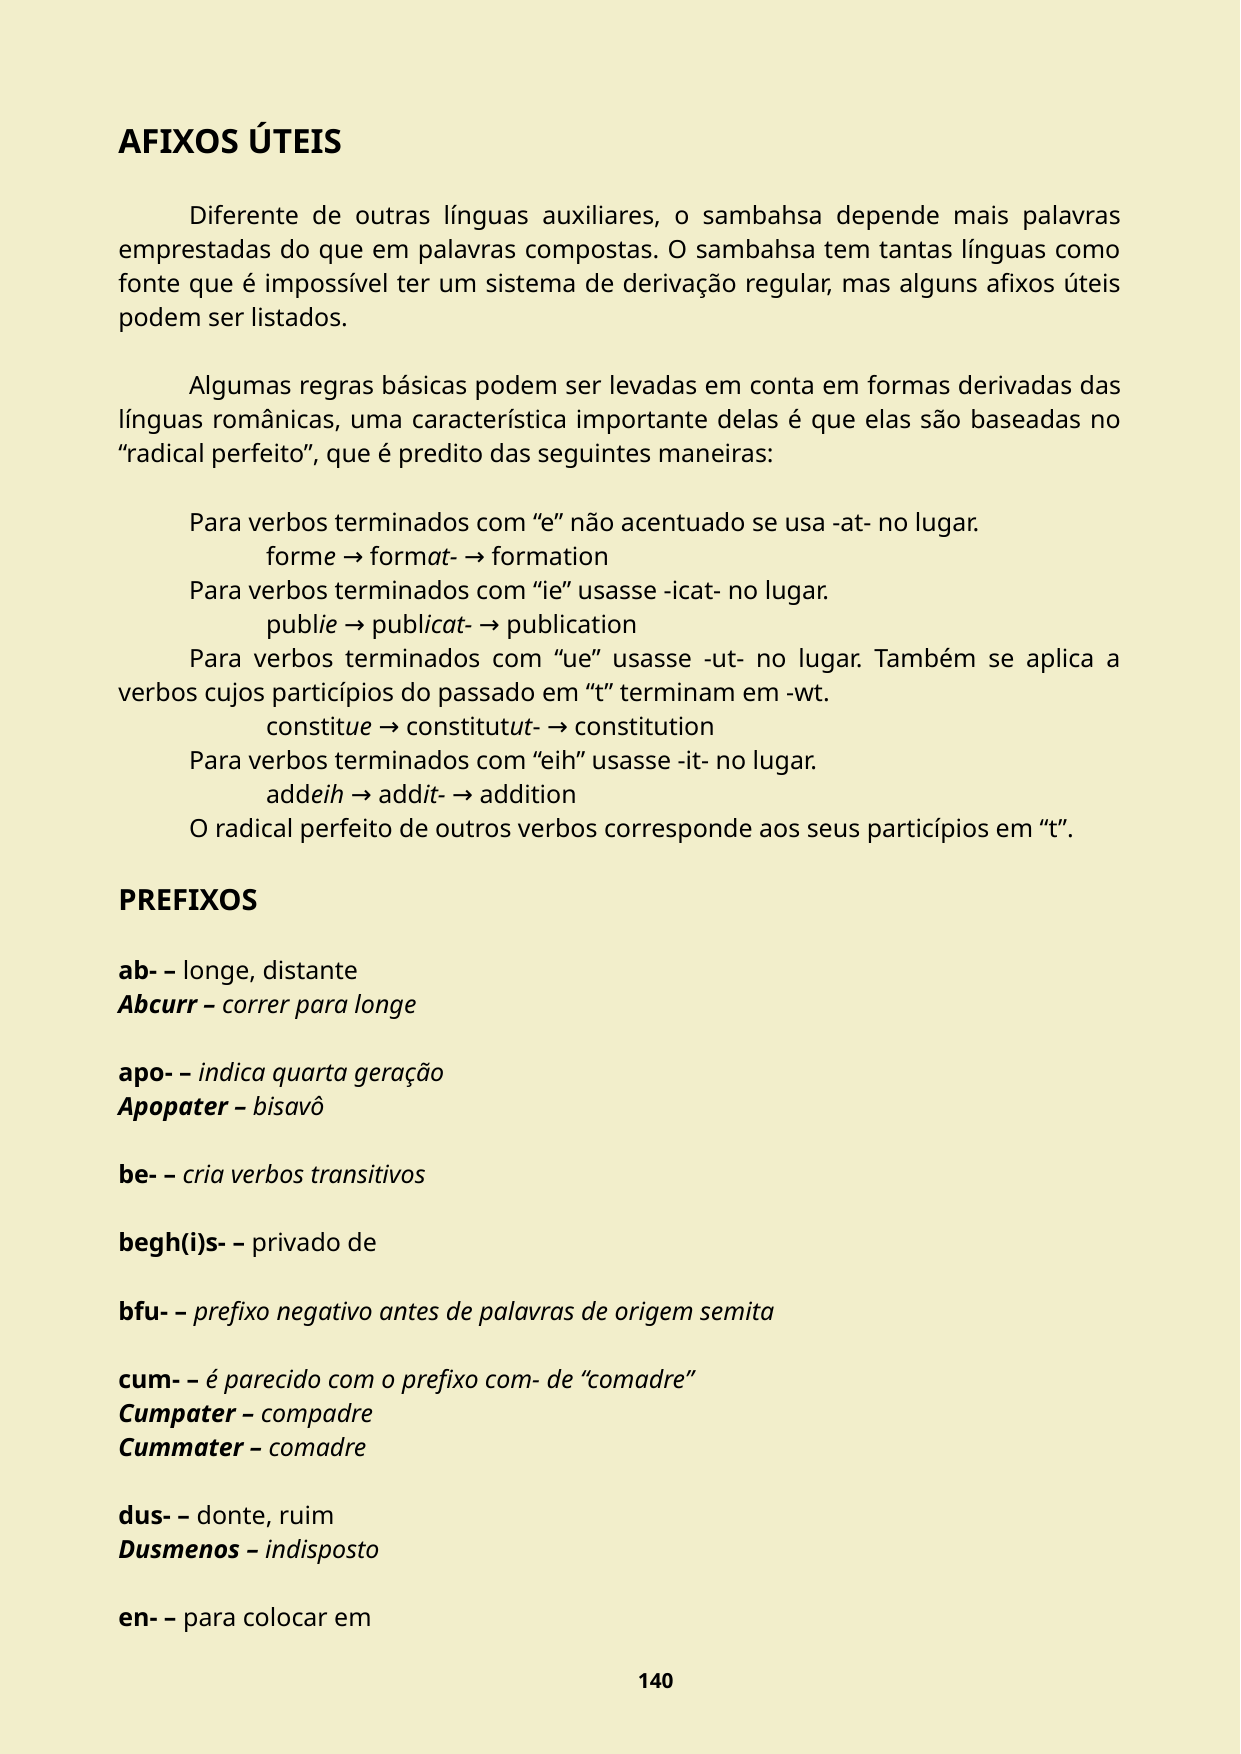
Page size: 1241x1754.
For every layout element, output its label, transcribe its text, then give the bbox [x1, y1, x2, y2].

text Para verbos terminados com “ue” usasse -ut- no lugar. Também se aplica a verbos cujos particípios do passado em “t” terminam em -wt. [118, 640, 1122, 708]
text addeih → addit- → addition [118, 777, 1122, 811]
text Cumpater – compadre [118, 1395, 1122, 1429]
text Algumas regras básicas podem ser levadas em conta em formas derivadas das línguas românicas, uma característica importante delas é que elas são baseadas no “radical perfeito”, que é predito das seguintes maneiras: [118, 368, 1122, 470]
text apo- – indica quarta geração [118, 1055, 1122, 1089]
text constitue → constitutut- → constitution [118, 708, 1122, 743]
text Abcurr – correr para longe [118, 987, 1122, 1021]
text Cummater – comadre [118, 1429, 1122, 1463]
text ab- – longe, distante [118, 953, 1122, 987]
text dus- – donte, ruim [118, 1498, 1122, 1532]
text Para verbos terminados com “e” não acentuado se usa -at- no lugar. [118, 504, 1122, 538]
text cum- – é parecido com o prefixo com- de “comadre” [118, 1361, 1122, 1395]
text publie → publicat- → publication [118, 606, 1122, 640]
text Diferente de outras línguas auxiliares, o sambahsa depende mais palavras emprestadas do que em palavras compostas. O sambahsa tem tantas línguas como fonte que é impossível ter um sistema de derivação regular, mas alguns afixos úteis podem ser listados. [118, 198, 1122, 334]
subtitle PREFIXOS [118, 879, 1122, 918]
text Apopater – bisavô [118, 1089, 1122, 1123]
text forme → format- → formation [118, 538, 1122, 572]
text O radical perfeito de outros verbos corresponde aos seus particípios em “t”. [118, 811, 1122, 845]
text Para verbos terminados com “ie” usasse -icat- no lugar. [118, 572, 1122, 606]
text en- – para colocar em [118, 1600, 1122, 1634]
text bfu- – prefixo negativo antes de palavras de origem semita [118, 1293, 1122, 1327]
subtitle AFIXOS ÚTEIS [118, 118, 1122, 163]
text begh(i)s- – privado de [118, 1225, 1122, 1259]
text be- – cria verbos transitivos [118, 1157, 1122, 1191]
text Para verbos terminados com “eih” usasse -it- no lugar. [118, 743, 1122, 777]
text Dusmenos – indisposto [118, 1532, 1122, 1566]
